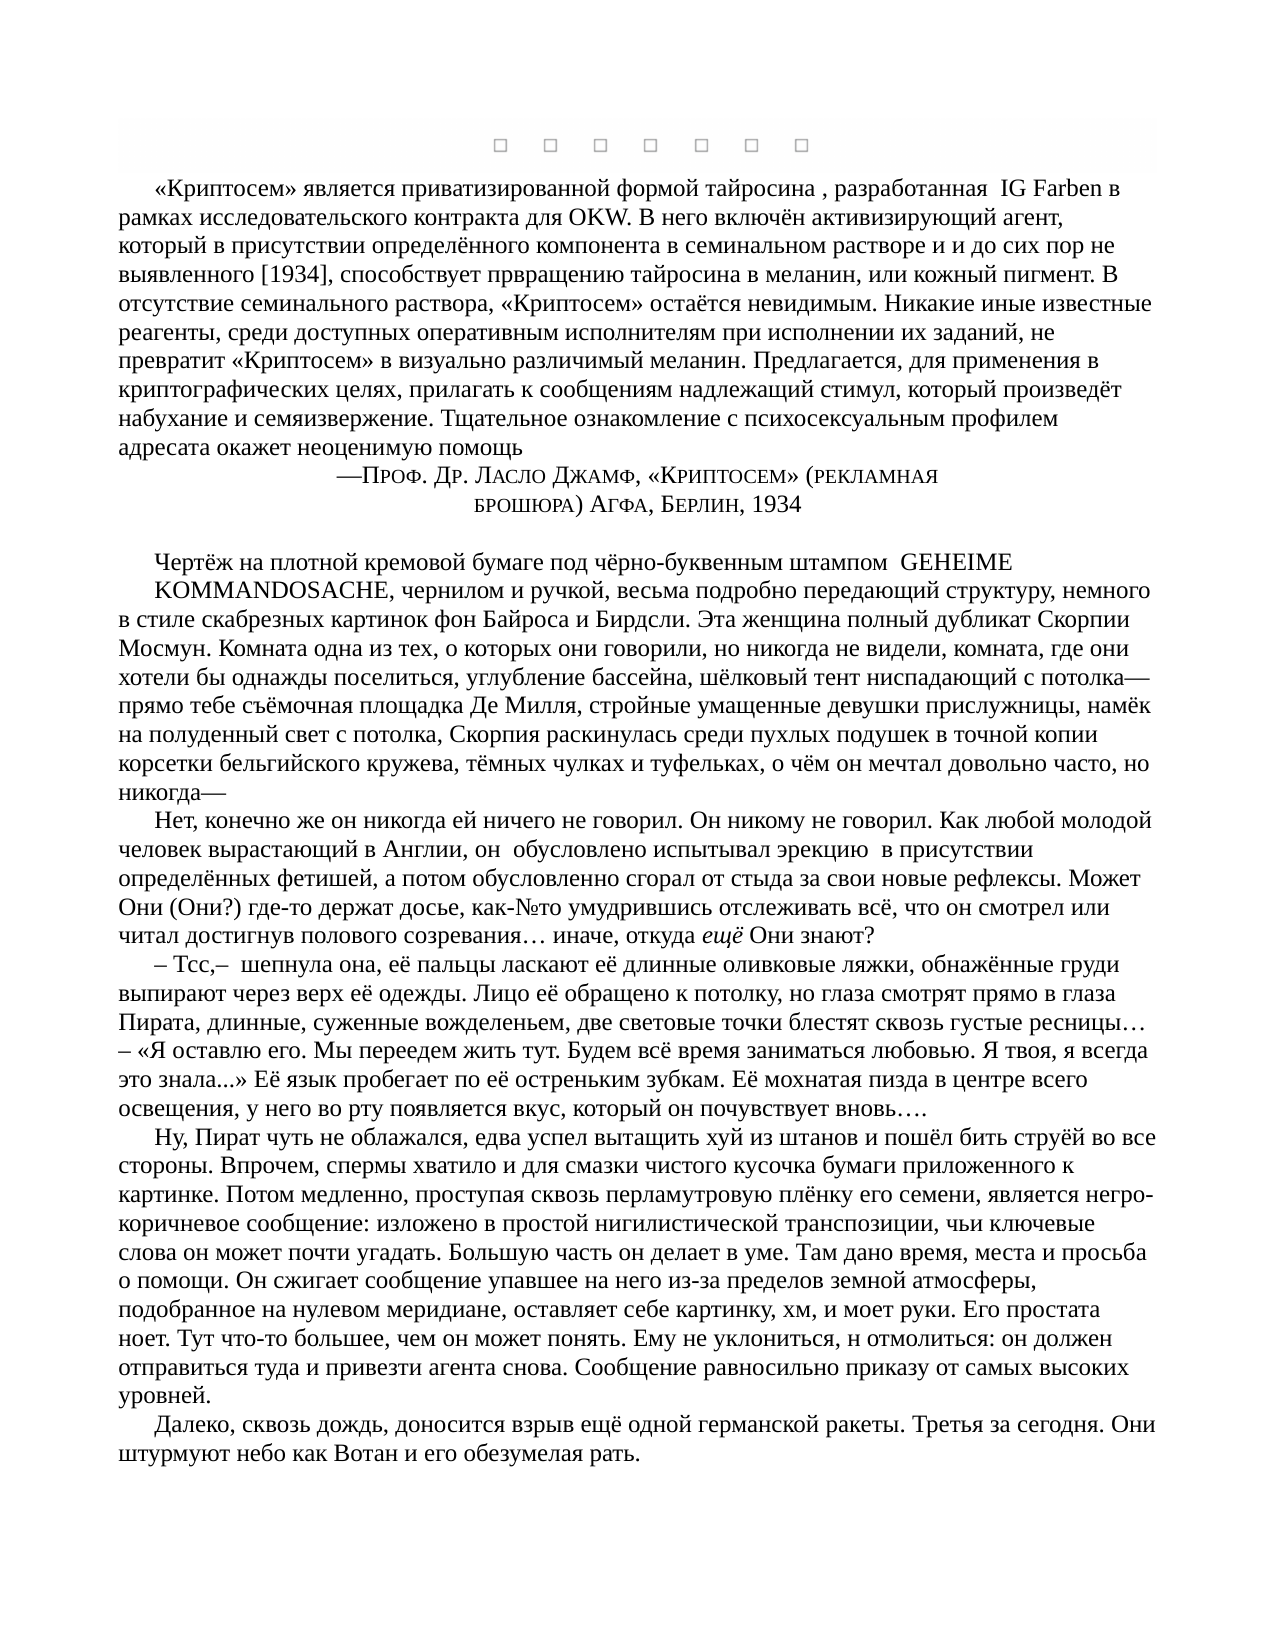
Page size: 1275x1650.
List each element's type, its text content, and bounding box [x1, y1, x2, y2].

text Чертёж на плотной кремовой бумаге под чёрно-буквенным штампом GEHEIME [118, 547, 1157, 576]
text брошюра) Агфа, Берлин, 1934 [118, 489, 1157, 518]
text – Тсс,– шепнула она, её пальцы ласкают её длинные оливковые ляжки, обнажённые груди выпирают через верх её одежды. Лицо её обращено к потолку, но глаза смотрят прямо в глаза Пирата, длинные, суженные вожделеньем, две световые точки блестят сквозь густые ресницы… – «Я оставлю его. Мы переедем жить тут. Будем всё время заниматься любовью. Я твоя, я всегда это знала...» Её язык пробегает по её остреньким зубкам. Её мохнатая пизда в центре всего освещения, у него во рту появляется вкус, который он почувствует вновь…. [118, 949, 1157, 1122]
text KOMMANDOSACHE, чернилом и ручкой, весьма подробно передающий структуру, немного в стиле скабрезных картинок фон Байроса и Бирдсли. Эта женщина полный дубликат Скорпии Мосмун. Комната одна из тех, о которых они говорили, но никогда не видели, комната, где они хотели бы однажды поселиться, углубление бассейна, шёлковый тент ниспадающий с потолка—прямо тебе съёмочная площадка Де Милля, стройные умащенные девушки прислужницы, намёк на полуденный свет с потолка, Скорпия раскинулась среди пухлых подушек в точной копии корсетки бельгийского кружева, тёмных чулках и туфельках, о чём он мечтал довольно часто, но никогда— [118, 576, 1157, 806]
text «Криптосем» является приватизированной формой тайросина , разработанная IG Farben в рамках исследовательского контракта для OKW. В него включён активизирующий агент, который в присутствии определённого компонента в семинальном растворе и и до сих пор не выявленного [1934], способствует првращению тайросина в меланин, или кожный пигмент. В отсутствие семинального раствора, «Криптосем» остаётся невидимым. Никакие иные известные реагенты, среди доступных оперативным исполнителям при исполнении их заданий, не превратит «Криптосем» в визуально различимый меланин. Предлагается, для применения в криптографических целях, прилагать к сообщениям надлежащий стимул, который произведёт набухание и семяизвержение. Тщательное ознакомление с психосексуальным профилем адресата окажет неоценимую помощь [118, 173, 1157, 461]
text —Проф. Др. Ласло Джамф, «Криптосем» (рекламная [118, 461, 1157, 489]
text Нет, конечно же он никогда ей ничего не говорил. Он никому не говорил. Как любой молодой человек вырастающий в Англии, он обусловлено испытывал эрекцию в присутствии определённых фетишей, а потом обусловленно сгорал от стыда за свои новые рефлексы. Может Они (Они?) где-то держат досье, как-№то умудрившись отслеживать всё, что он смотрел или читал достигнув полового созревания… иначе, откуда ещё Они знают? [118, 806, 1157, 949]
picture [118, 118, 1157, 173]
text Ну, Пират чуть не облажался, едва успел вытащить хуй из штанов и пошёл бить струёй во все стороны. Впрочем, спермы хватило и для смазки чистого кусочка бумаги приложенного к картинке. Потом медленно, проступая сквозь перламутровую плёнку его семени, является негро-коричневое сообщение: изложено в простой нигилистической транспозиции, чьи ключевые слова он может почти угадать. Большую часть он делает в уме. Там дано время, места и просьба о помощи. Он сжигает сообщение упавшее на него из-за пределов земной атмосферы, подобранное на нулевом меридиане, оставляет себе картинку, хм, и моет руки. Его простата ноет. Тут что-то большее, чем он может понять. Ему не уклониться, н отмолиться: он должен отправиться туда и привезти агента снова. Сообщение равносильно приказу от самых высоких уровней. [118, 1122, 1157, 1409]
text Далеко, сквозь дождь, доносится взрыв ещё одной германской ракеты. Третья за сегодня. Они штурмуют небо как Вотан и его обезумелая рать. [118, 1409, 1157, 1467]
